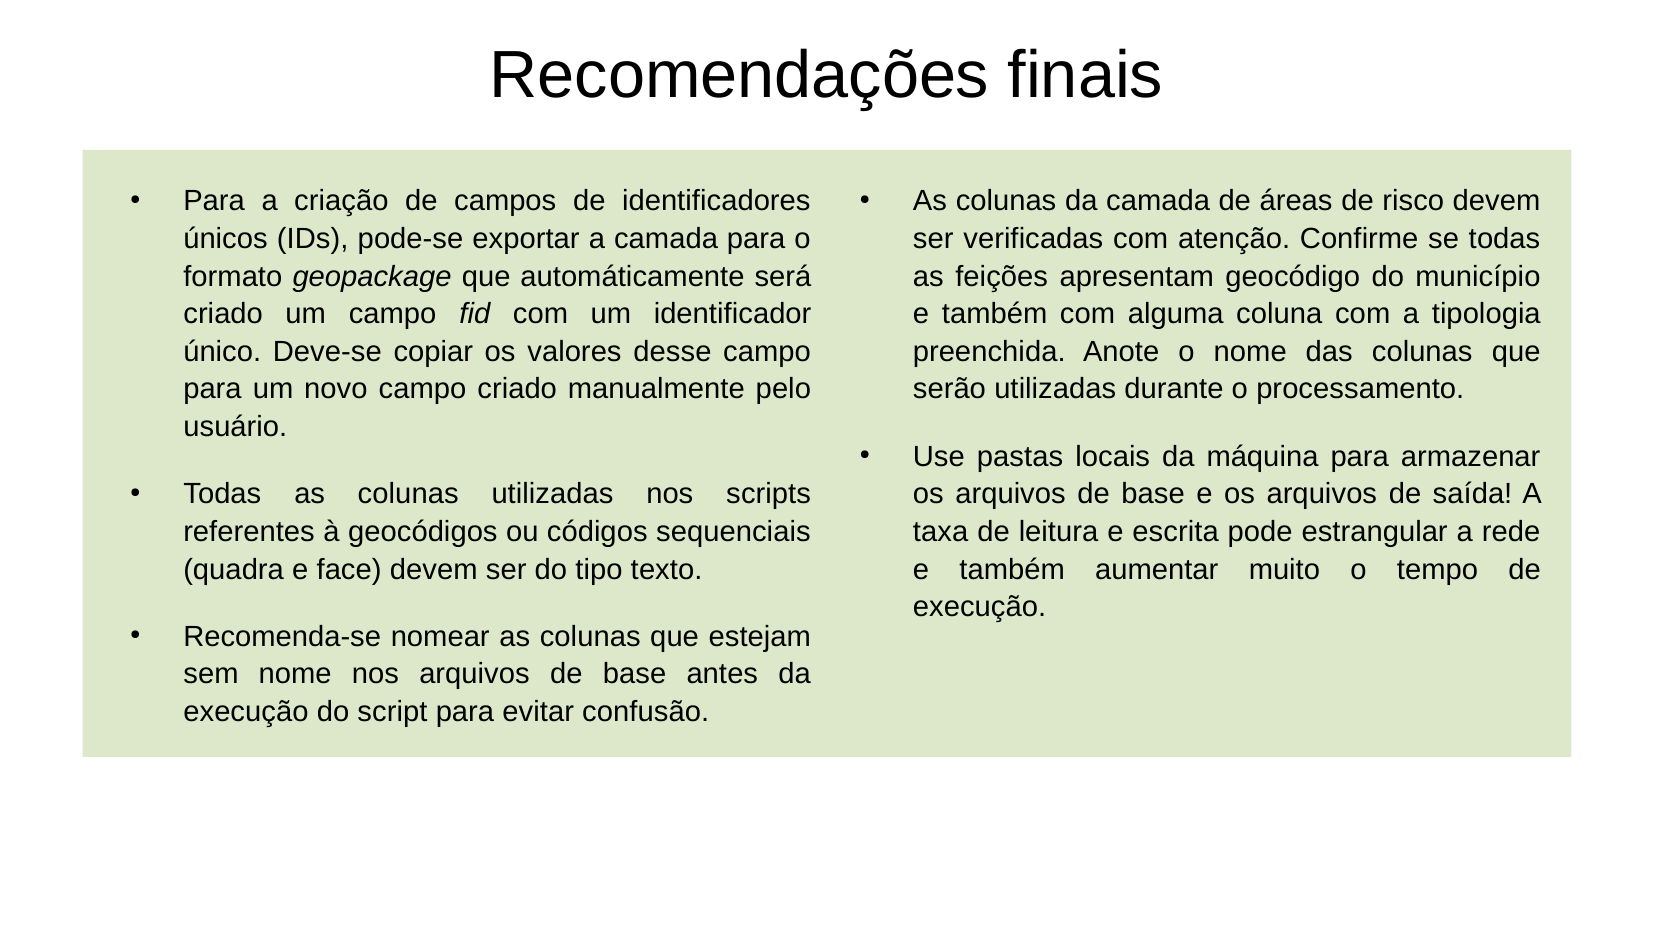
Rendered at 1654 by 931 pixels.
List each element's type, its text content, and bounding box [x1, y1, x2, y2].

title Recomendações finais [82, 36, 1571, 113]
list Para a criação de campos de identificadores únicos (IDs), pode-se exportar a camada para o formato geopackage que automáticamente será criado um campo fid com um identificador único. Deve-se copiar os valores desse campo para um novo campo criado manualmente pelo usuário. Todas as colunas utilizadas nos scripts referentes à geocódigos ou códigos sequenciais (quadra e face) devem ser do tipo texto. Recomenda-se nomear as colunas que estejam sem nome nos arquivos de base antes da execução do script para evitar confusão. As colunas da camada de áreas de risco devem ser verificadas com atenção. Confirme se todas as feições apresentam geocódigo do município e também com alguma coluna com a tipologia preenchida. Anote o nome das colunas que serão utilizadas durante o processamento. Use pastas locais da máquina para armazenar os arquivos de base e os arquivos de saída! A taxa de leitura e escrita pode estrangular a rede e também aumentar muito o tempo de execução. [82, 149, 1572, 757]
